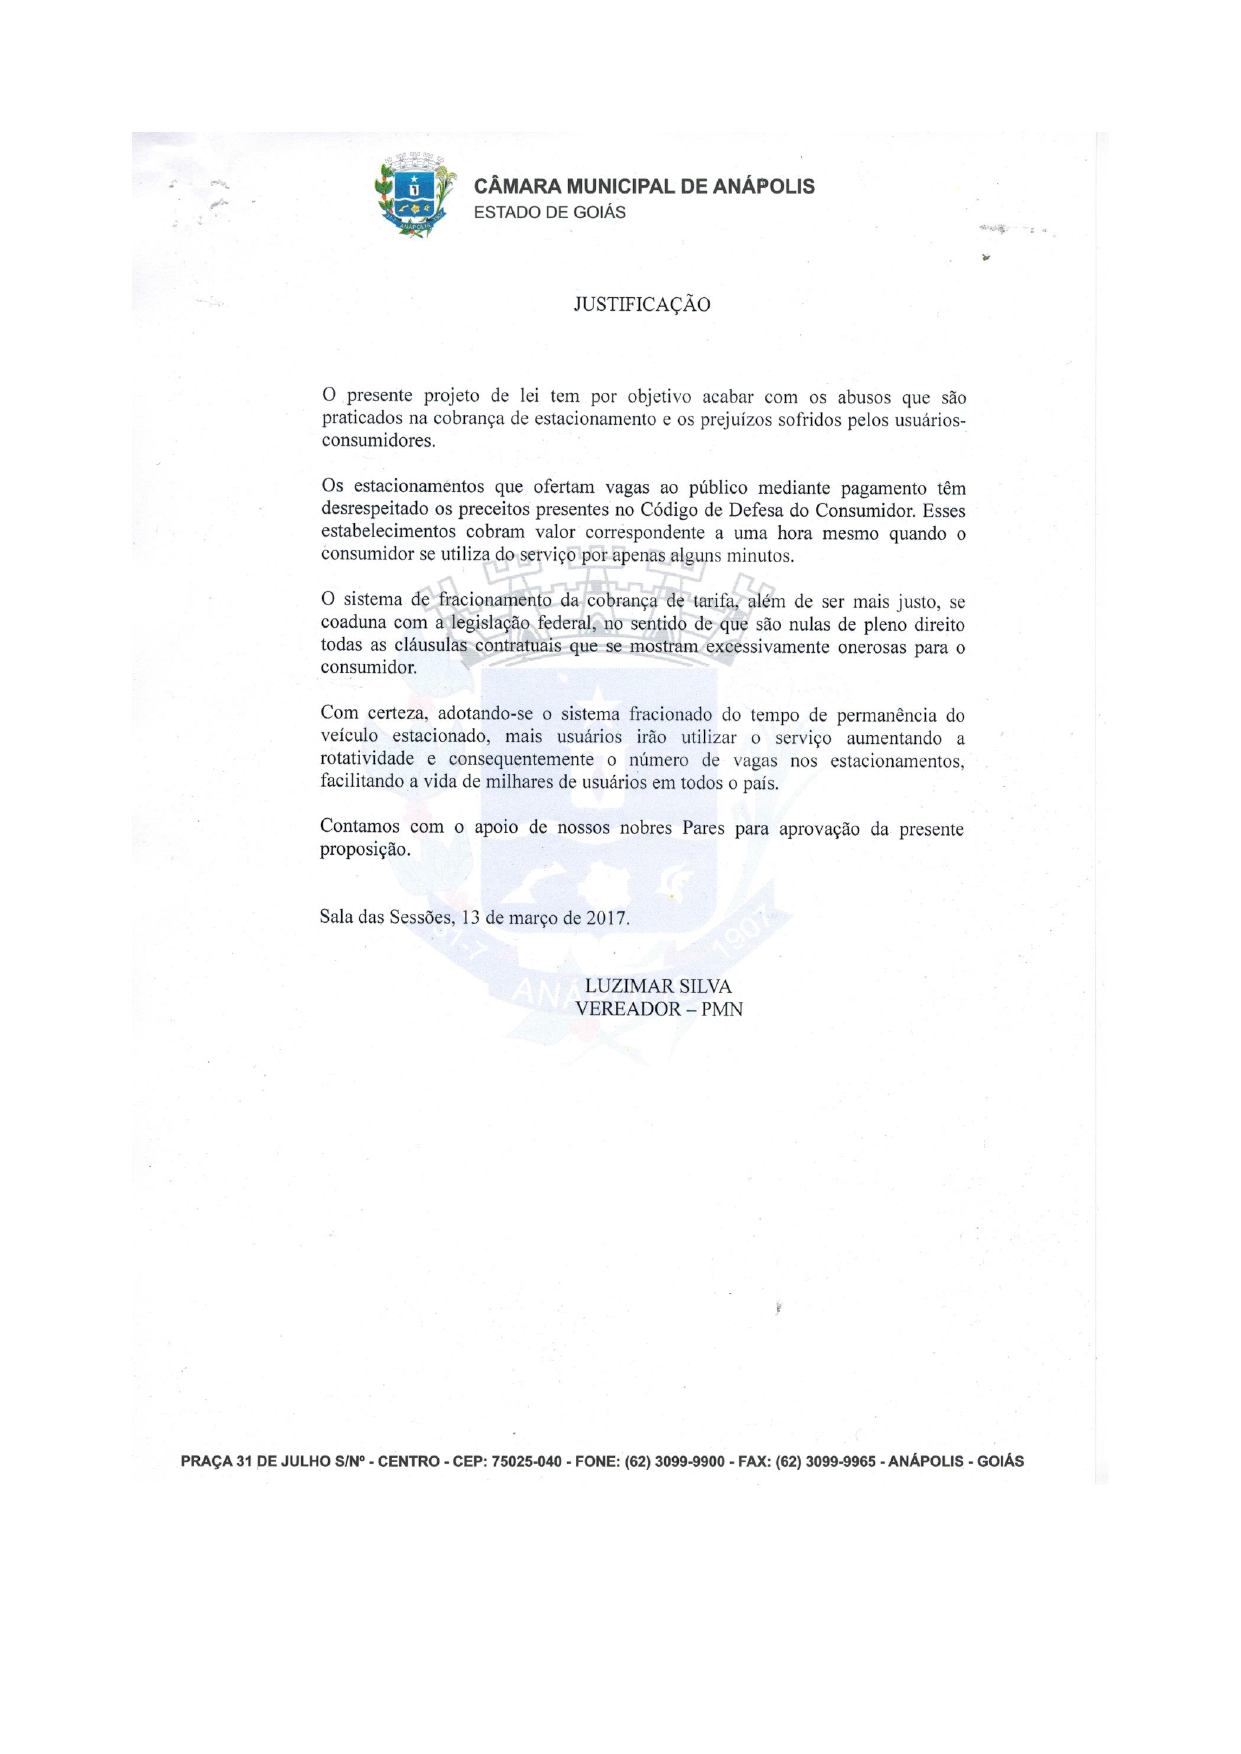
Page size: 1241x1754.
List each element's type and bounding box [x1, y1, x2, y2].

picture [118, 118, 1123, 1499]
